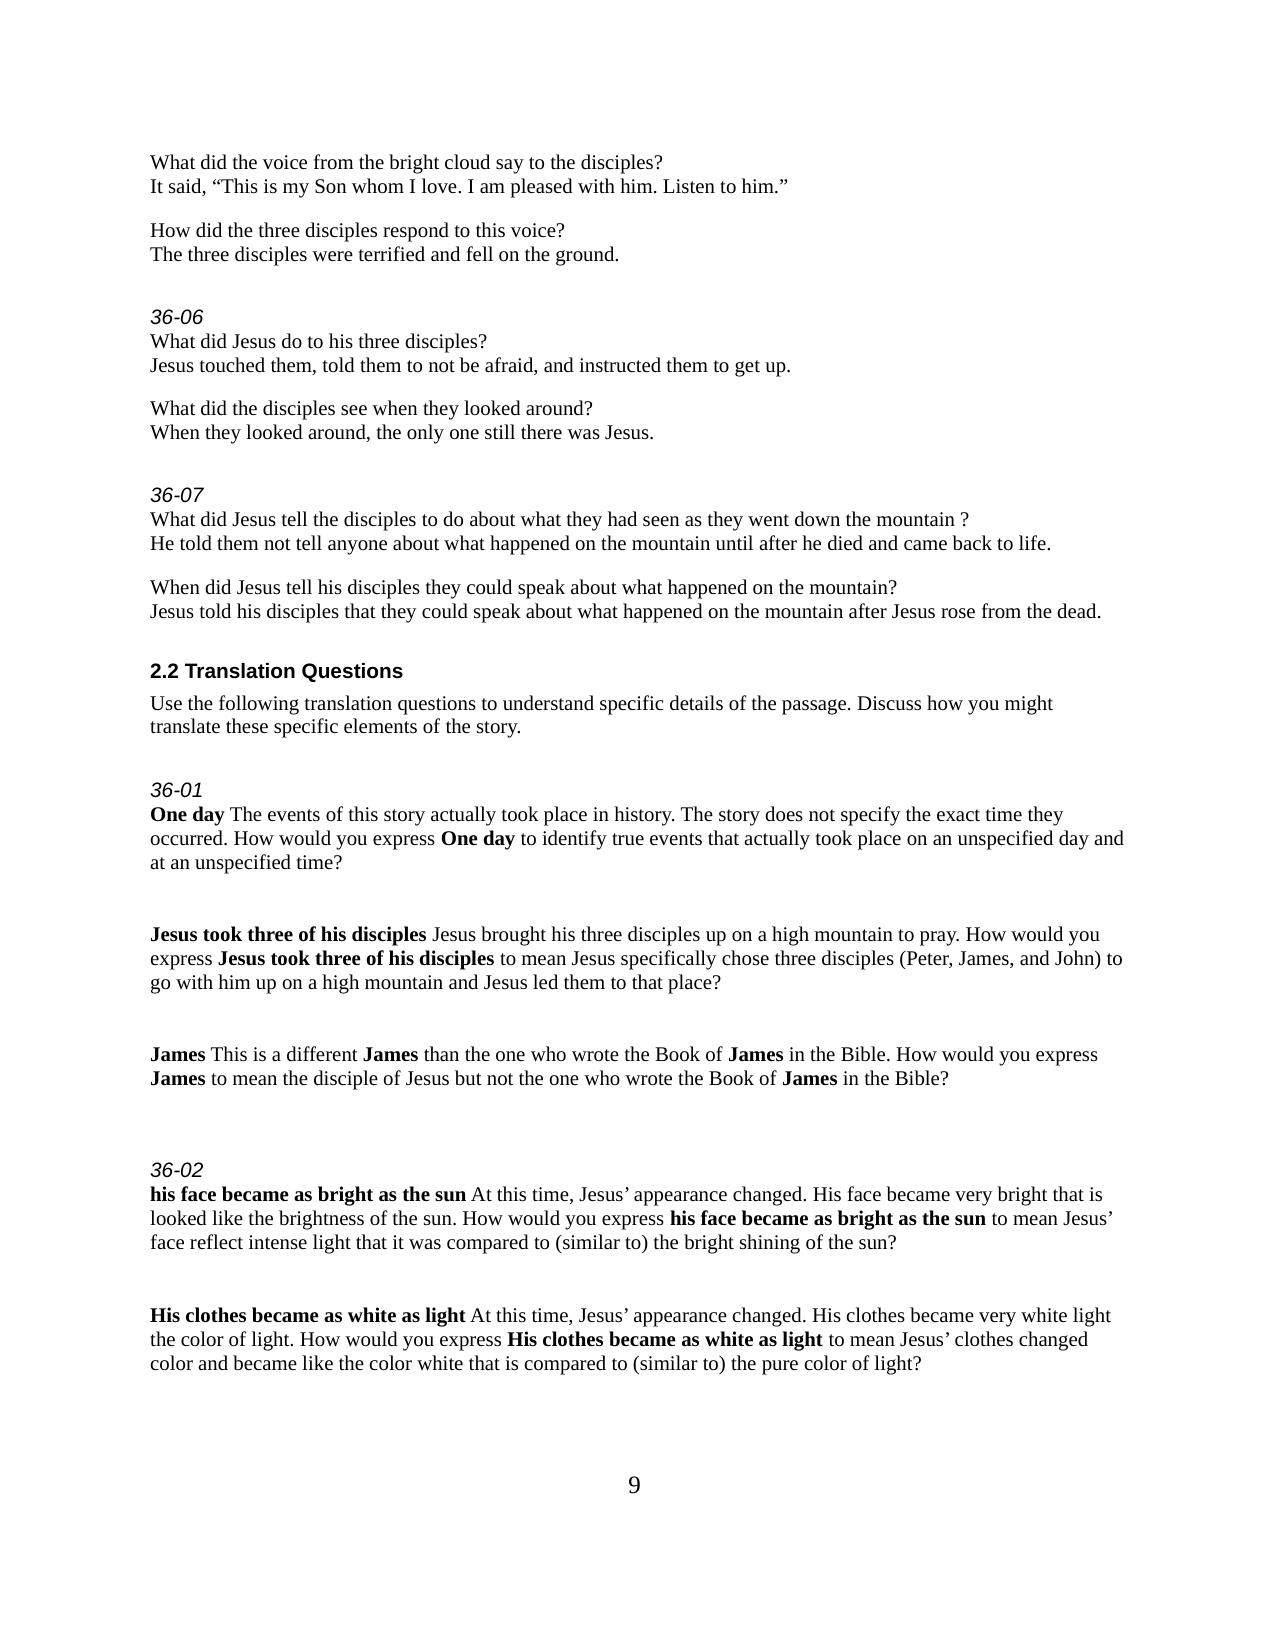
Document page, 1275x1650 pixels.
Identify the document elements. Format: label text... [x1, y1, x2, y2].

subtitle 36-06 [150, 305, 1125, 329]
text One day The events of this story actually took place in history. The story does not specify the exact time they occurred. How would you express One day to identify true events that actually took place on an unspecified day and at an unspecified time? [150, 801, 1125, 874]
text James This is a different James than the one who wrote the Book of James in the Bible. How would you express James to mean the disciple of Jesus but not the one who wrote the Book of James in the Bible? [150, 1042, 1125, 1090]
subtitle 36-07 [150, 483, 1125, 507]
text What did the voice from the bright cloud say to the disciples? It said, “This is my Son whom I love. I am pleased with him. Listen to him.” [150, 150, 1125, 198]
text When did Jesus tell his disciples they could speak about what happened on the mountain? Jesus told his disciples that they could speak about what happened on the mountain after Jesus rose from the dead. [150, 575, 1125, 623]
text What did Jesus do to his three disciples? Jesus touched them, told them to not be afraid, and instructed them to get up. [150, 329, 1125, 377]
text How did the three disciples respond to this voice? The three disciples were terrified and fell on the ground. [150, 218, 1125, 266]
text Use the following translation questions to understand specific details of the passage. Discuss how you might translate these specific elements of the story. [150, 690, 1125, 738]
text What did the disciples see when they looked around? When they looked around, the only one still there was Jesus. [150, 396, 1125, 444]
subtitle 36-01 [150, 777, 1125, 801]
subtitle 2.2 Translation Questions [150, 659, 1125, 683]
subtitle 36-02 [150, 1158, 1125, 1182]
text his face became as bright as the sun At this time, Jesus’ appearance changed. His face became very bright that is looked like the brightness of the sun. How would you express his face became as bright as the sun to mean Jesus’ face reflect intense light that it was compared to (similar to) the bright shining of the sun? [150, 1182, 1125, 1254]
text What did Jesus tell the disciples to do about what they had seen as they went down the mountain ? He told them not tell anyone about what happened on the mountain until after he died and came back to life. [150, 507, 1125, 555]
text His clothes became as white as light At this time, Jesus’ appearance changed. His clothes became very white light the color of light. How would you express His clothes became as white as light to mean Jesus’ clothes changed color and became like the color white that is compared to (similar to) the pure color of light? [150, 1302, 1125, 1375]
text Jesus took three of his disciples Jesus brought his three disciples up on a high mountain to pray. How would you express Jesus took three of his disciples to mean Jesus specifically chose three disciples (Peter, James, and John) to go with him up on a high mountain and Jesus led them to that place? [150, 922, 1125, 994]
